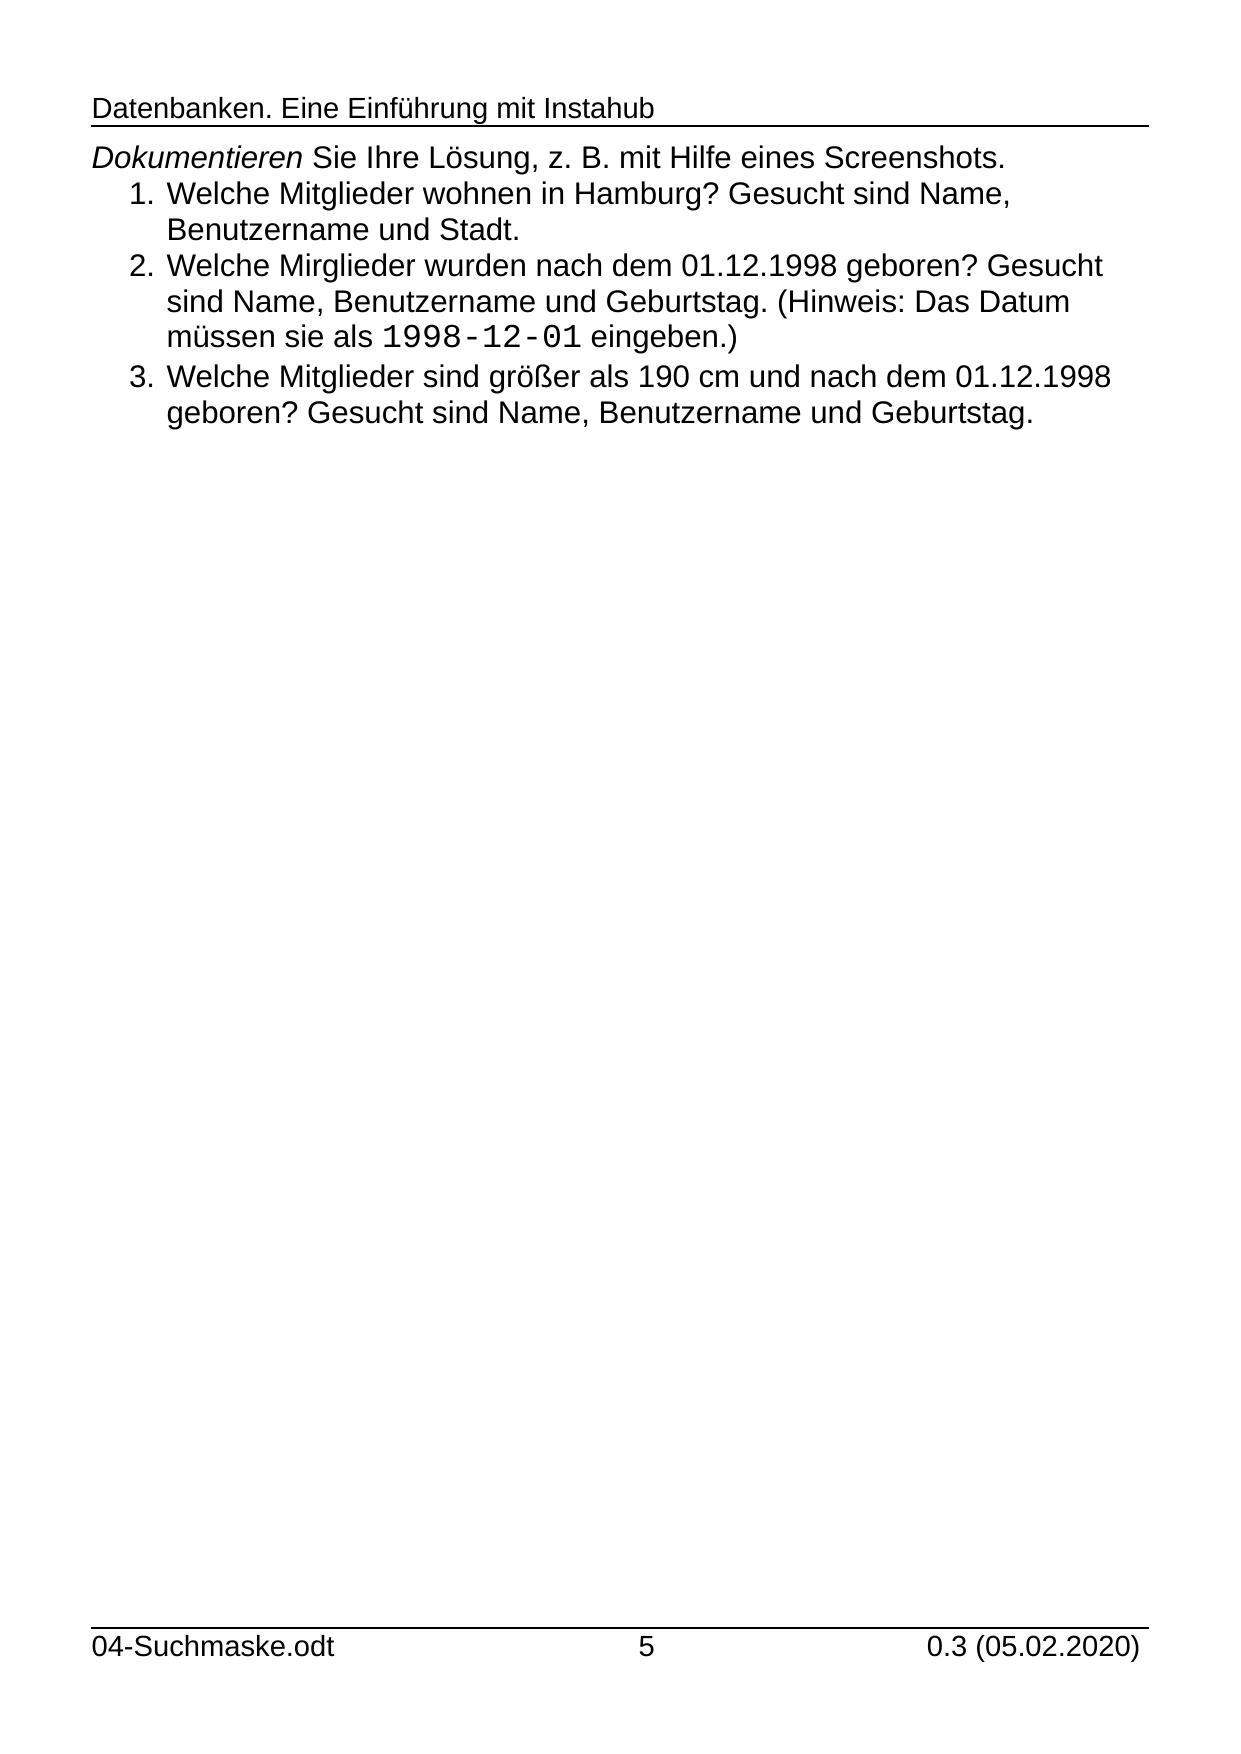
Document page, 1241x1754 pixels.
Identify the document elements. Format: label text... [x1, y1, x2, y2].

list Welche Mitglieder sind größer als 190 cm und nach dem 01.12.1998 geboren? Gesucht sind Name, Benutzername und Geburtstag. [129, 358, 1149, 430]
text Dokumentieren Sie Ihre Lösung, z. B. mit Hilfe eines Screenshots. [91, 139, 1149, 175]
list Welche Mitglieder wohnen in Hamburg? Gesucht sind Name, Benutzername und Stadt. [129, 175, 1149, 247]
list Welche Mirglieder wurden nach dem 01.12.1998 geboren? Gesucht sind Name, Benutzername und Geburtstag. (Hinweis: Das Datum müssen sie als 1998-12-01 eingeben.) [129, 247, 1149, 358]
